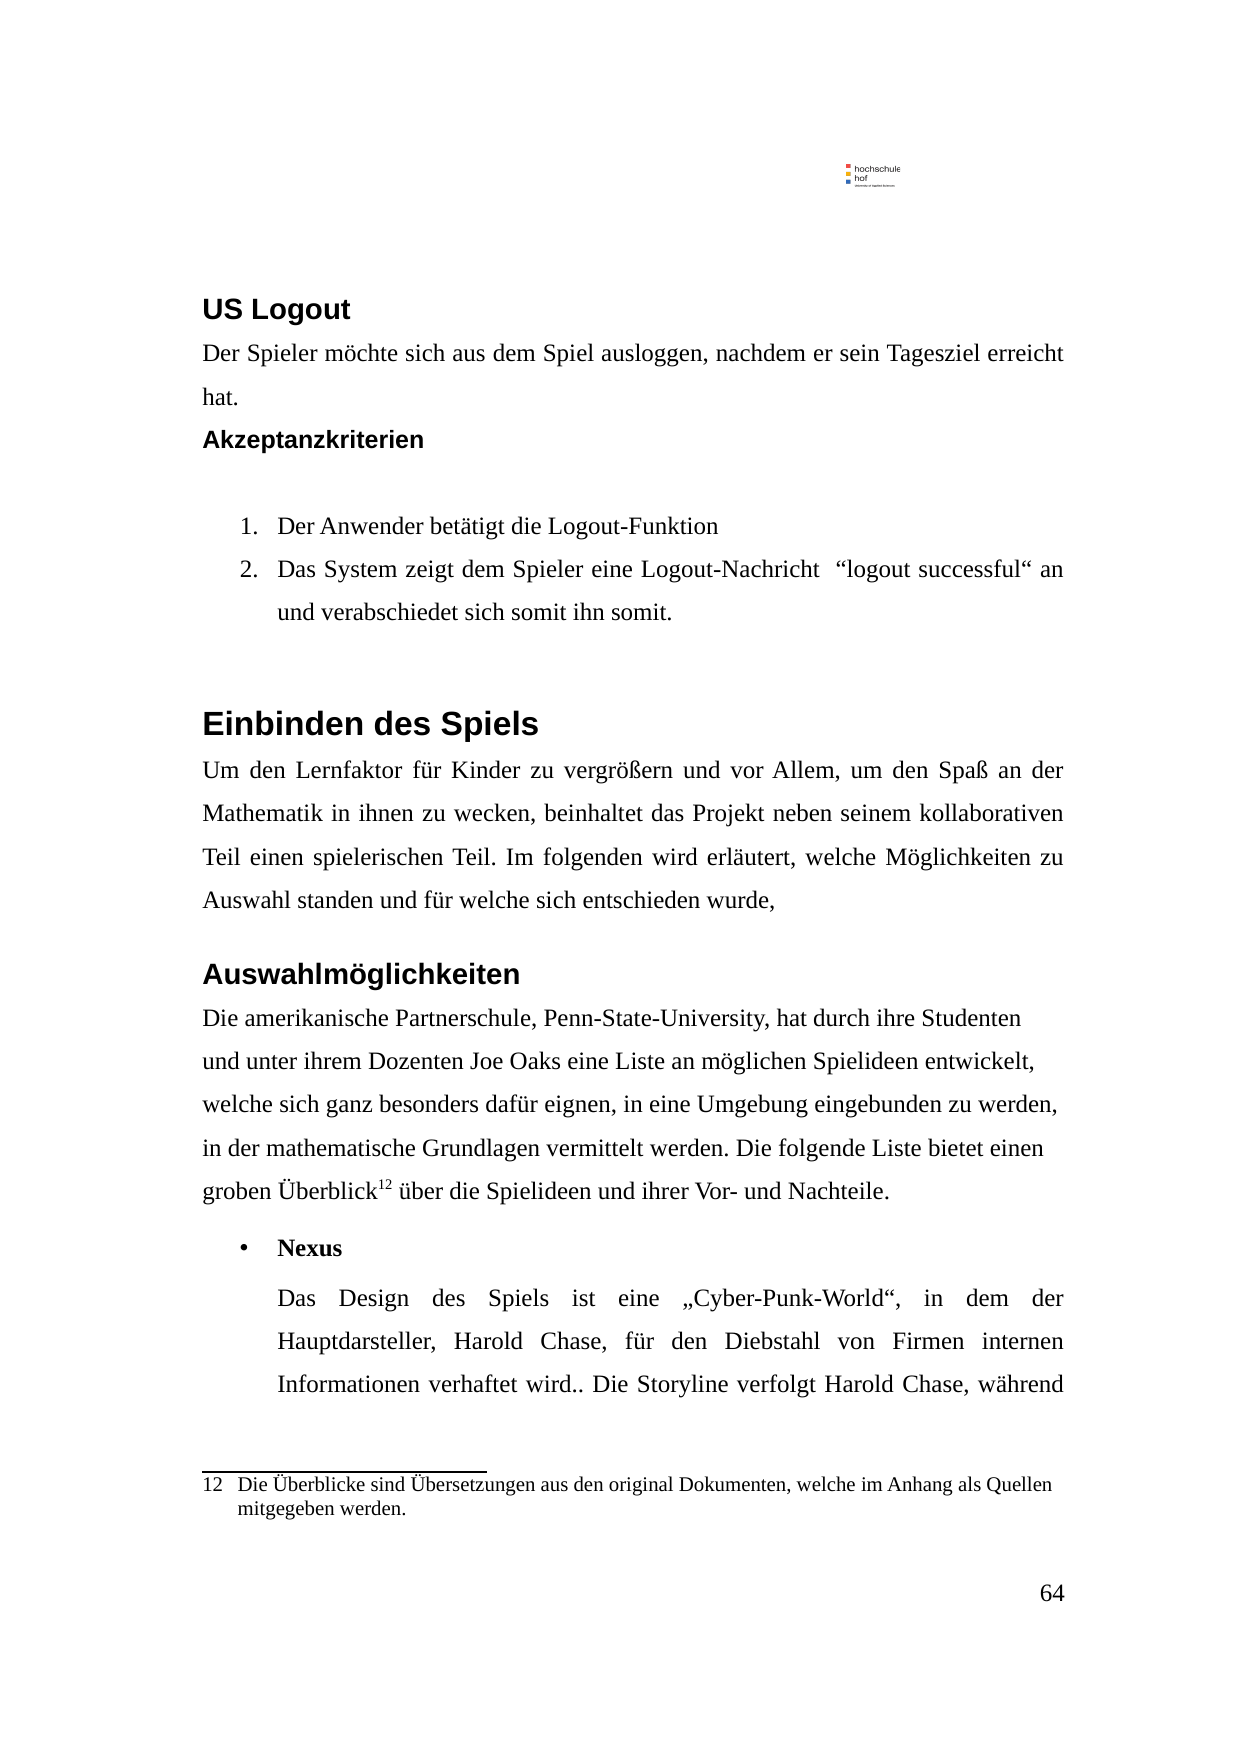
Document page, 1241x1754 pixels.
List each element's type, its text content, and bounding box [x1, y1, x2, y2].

list Nexus [239, 1233, 1064, 1262]
subtitle US Logout [202, 292, 1064, 326]
list Das Design des Spiels ist eine „Cyber-Punk-World“, in dem der Hauptdarsteller, Harold Chase, für den Diebstahl von Firmen internen Informationen verhaftet wird.. Die Storyline verfolgt Harold Chase, während [239, 1283, 1064, 1398]
text Der Spieler möchte sich aus dem Spiel ausloggen, nachdem er sein Tagesziel erreicht hat. [202, 338, 1064, 410]
text Akzeptanzkriterien [202, 425, 1064, 453]
subtitle Einbinden des Spiels [202, 704, 1064, 743]
list Das System zeigt dem Spieler eine Logout-Nachricht “logout successful“ an und verabschiedet sich somit ihn somit. [239, 554, 1064, 626]
subtitle Auswahlmöglichkeiten [202, 957, 1064, 991]
text Die Überblicke sind Übersetzungen aus den original Dokumenten, welche im Anhang als Quellen mitgegeben werden. [202, 1472, 1064, 1520]
picture [846, 164, 901, 187]
text Die amerikanische Partnerschule, Penn-State-University, hat durch ihre Studenten und unter ihrem Dozenten Joe Oaks eine Liste an möglichen Spielideen entwickelt, welche sich ganz besonders dafür eignen, in eine Umgebung eingebunden zu werden, in der mathematische Grundlagen vermittelt werden. Die folgende Liste bietet einen groben Überblick über die Spielideen und ihrer Vor- und Nachteile. [202, 1003, 1064, 1204]
list Der Anwender betätigt die Logout-Funktion [239, 511, 1064, 540]
text Um den Lernfaktor für Kinder zu vergrößern und vor Allem, um den Spaß an der Mathematik in ihnen zu wecken, beinhaltet das Projekt neben seinem kollaborativen Teil einen spielerischen Teil. Im folgenden wird erläutert, welche Möglichkeiten zu Auswahl standen und für welche sich entschieden wurde, [202, 755, 1064, 913]
